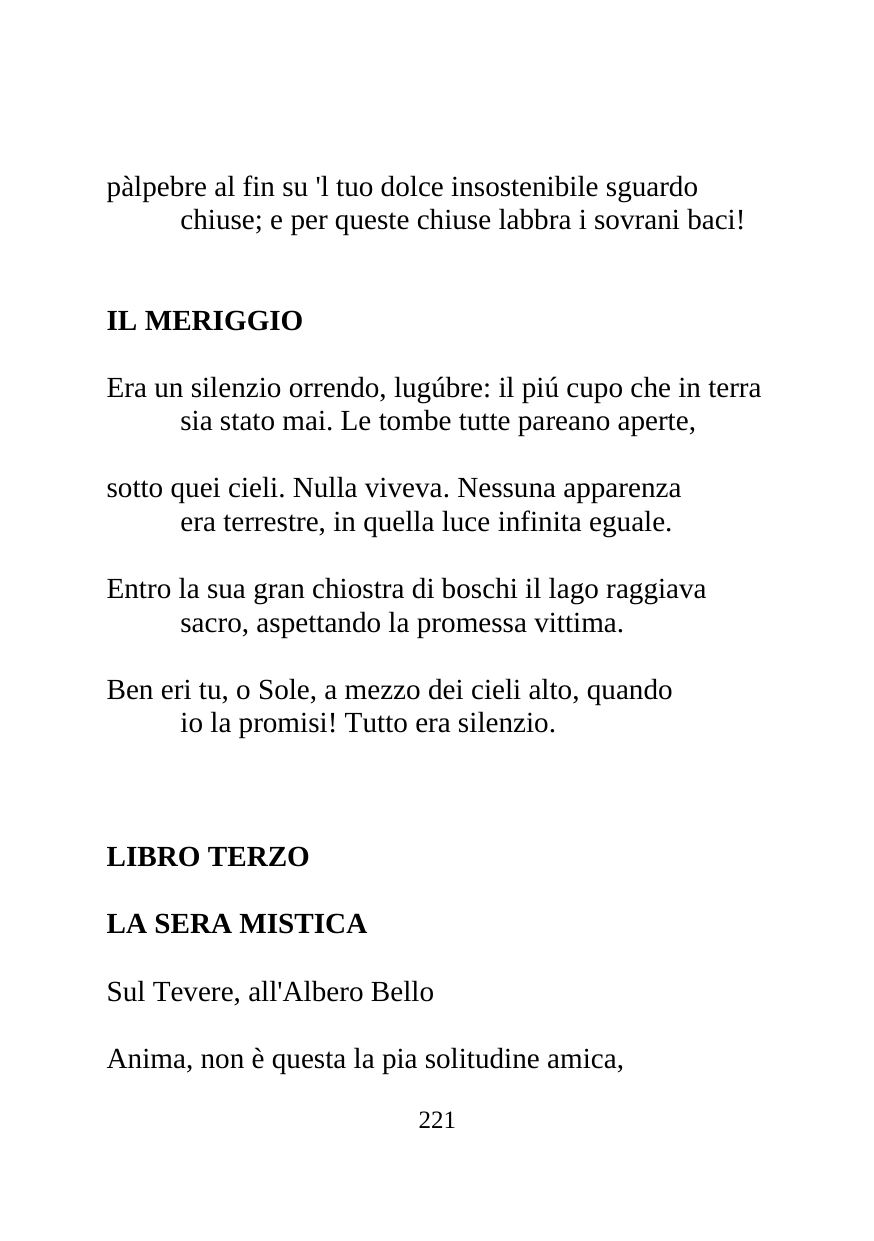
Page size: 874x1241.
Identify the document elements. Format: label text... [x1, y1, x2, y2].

text Anima, non è questa la pia solitudine amica, [106, 1041, 768, 1074]
text IL MERIGGIO [106, 303, 693, 336]
text chiuse; e per queste chiuse labbra i sovrani baci! [106, 202, 768, 236]
text sia stato mai. Le tombe tutte pareano aperte, [106, 403, 768, 437]
text Ben eri tu, o Sole, a mezzo dei cieli alto, quando [106, 672, 768, 705]
text LIBRO TERZO [106, 839, 768, 873]
text Era un silenzio orrendo, lugúbre: il piú cupo che in terra [106, 370, 768, 403]
text Entro la sua gran chiostra di boschi il lago raggiava [106, 571, 768, 605]
text pàlpebre al fin su 'l tuo dolce insostenibile sguardo [106, 169, 768, 202]
text io la promisi! Tutto era silenzio. [106, 705, 768, 739]
text era terrestre, in quella luce infinita eguale. [106, 504, 768, 538]
text LA SERA MISTICA [106, 907, 768, 940]
text Sul Tevere, all'Albero Bello [106, 974, 768, 1007]
text sacro, aspettando la promessa vittima. [106, 605, 768, 638]
text sotto quei cieli. Nulla viveva. Nessuna apparenza [106, 471, 768, 504]
